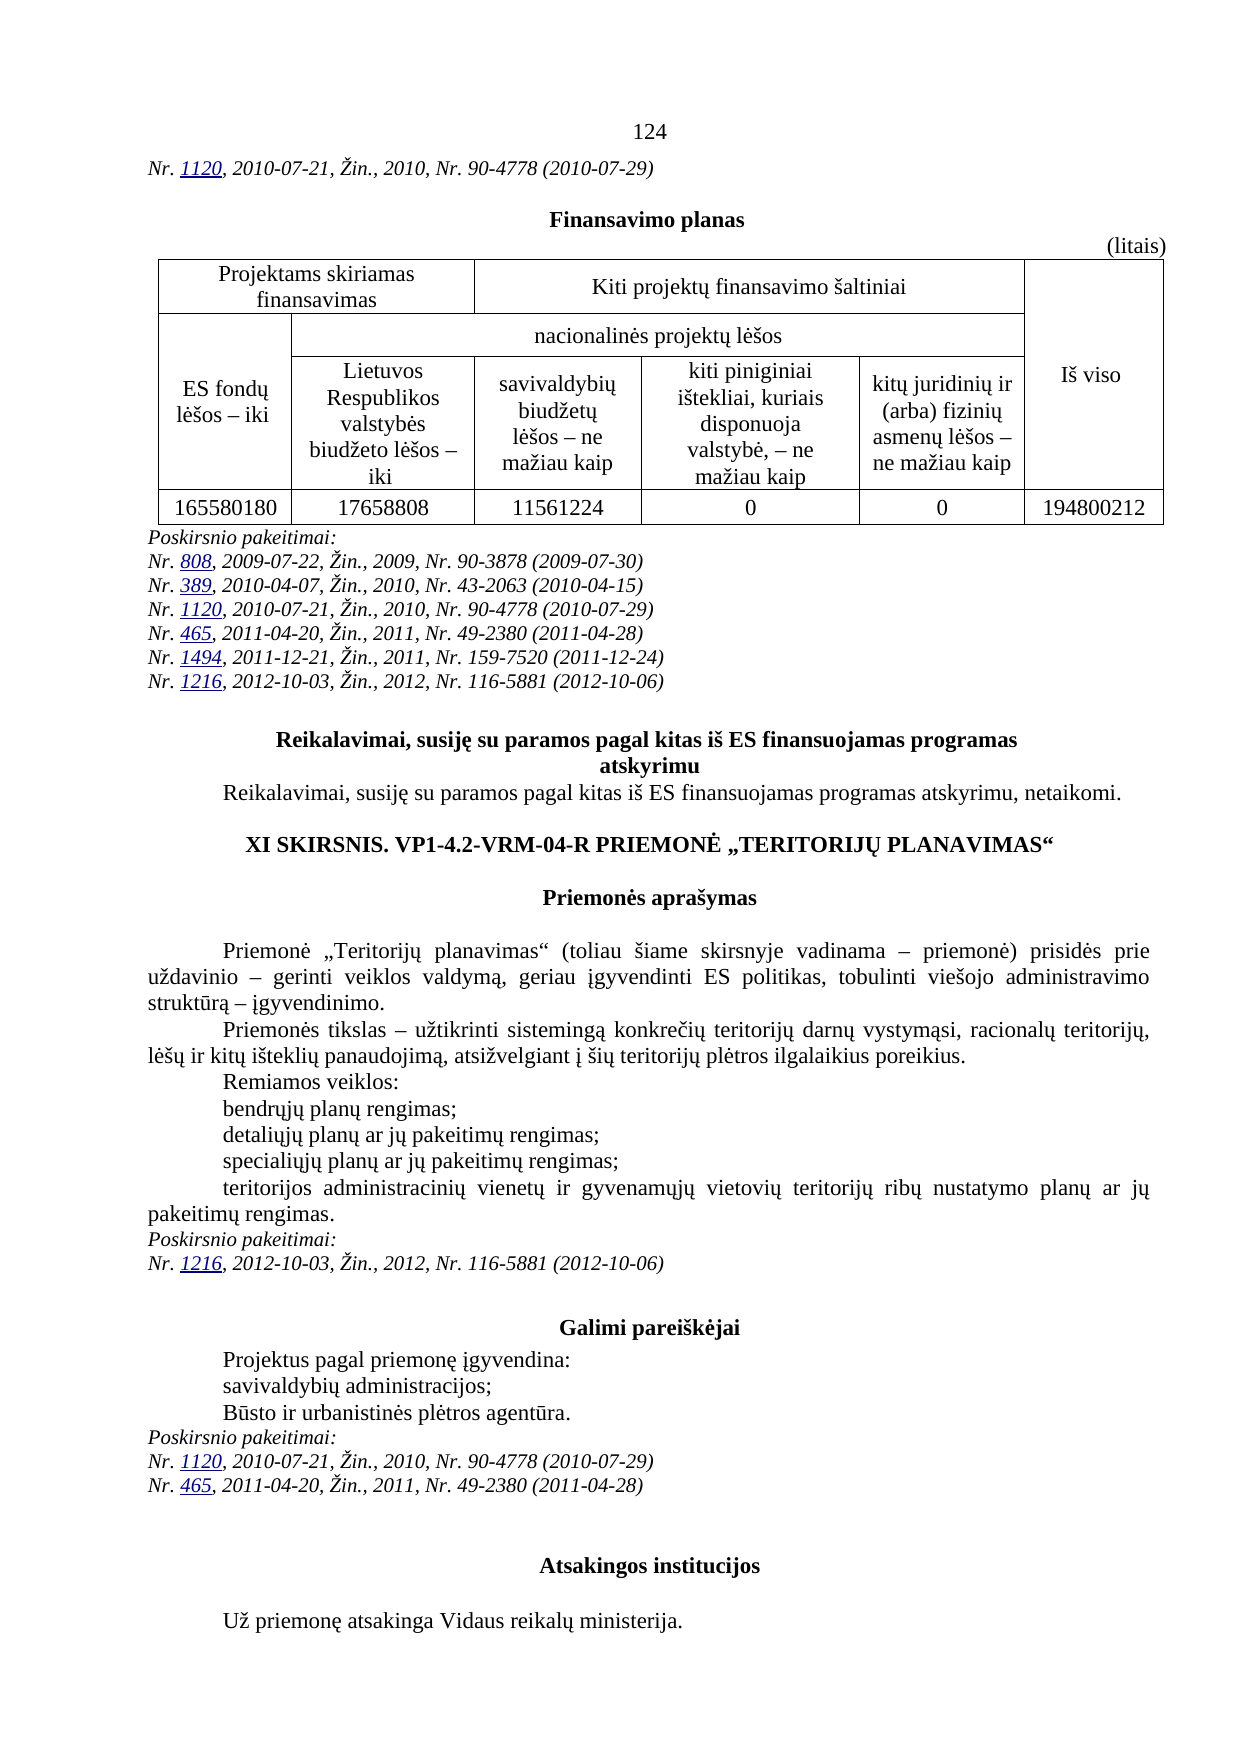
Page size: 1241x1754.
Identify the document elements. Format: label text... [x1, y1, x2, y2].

text Nr. 389, 2010-04-07, Žin., 2010, Nr. 43-2063 (2010-04-15) [148, 573, 1152, 597]
table_header Kiti projektų finansavimo šaltiniai [475, 260, 1024, 312]
table_cell ES fondų lėšos – iki [159, 314, 291, 489]
text Poskirsnio pakeitimai: [148, 525, 1152, 549]
text Poskirsnio pakeitimai: [148, 1425, 1152, 1449]
text bendrųjų planų rengimas; [148, 1095, 1152, 1121]
table_cell 0 [642, 490, 859, 524]
text Nr. 1120, 2010-07-21, Žin., 2010, Nr. 90-4778 (2010-07-29) [148, 1449, 1152, 1473]
text Finansavimo planas [148, 206, 1152, 232]
table_cell 0 [860, 490, 1024, 524]
text Nr. 1494, 2011-12-21, Žin., 2011, Nr. 159-7520 (2011-12-24) [148, 645, 1152, 669]
text XI SKIRSNIS. VP1-4.2-VRM-04-R PRIEMONĖ „TERITORIJŲ PLANAVIMAS“ [148, 831, 1152, 858]
table_cell 194800212 [1025, 490, 1163, 524]
text specialiųjų planų ar jų pakeitimų rengimas; [148, 1147, 1152, 1174]
text Reikalavimai, susiję su paramos pagal kitas iš ES finansuojamas programas atskyrimu, netaikomi. [148, 778, 1152, 805]
text Priemonės aprašymas [148, 884, 1152, 910]
text Nr. 465, 2011-04-20, Žin., 2011, Nr. 49-2380 (2011-04-28) [148, 621, 1152, 645]
table_header Iš viso [1025, 260, 1163, 489]
text Nr. 1120, 2010-07-21, Žin., 2010, Nr. 90-4778 (2010-07-29) [148, 156, 1152, 180]
text Nr. 465, 2011-04-20, Žin., 2011, Nr. 49-2380 (2011-04-28) [148, 1473, 1152, 1497]
table_header Projektams skiriamas finansavimas [159, 260, 474, 312]
text Projektus pagal priemonę įgyvendina: [148, 1346, 1152, 1372]
text Remiamos veiklos: [148, 1068, 1152, 1095]
text Nr. 1120, 2010-07-21, Žin., 2010, Nr. 90-4778 (2010-07-29) [148, 597, 1152, 621]
text Reikalavimai, susiję su paramos pagal kitas iš ES finansuojamas programas atskyrimu [148, 726, 1152, 778]
table_cell kiti piniginiai ištekliai, kuriais disponuoja valstybė, – ne mažiau kaip [642, 357, 859, 489]
text Nr. 808, 2009-07-22, Žin., 2009, Nr. 90-3878 (2009-07-30) [148, 549, 1152, 573]
text detaliųjų planų ar jų pakeitimų rengimas; [148, 1121, 1152, 1147]
text Galimi pareiškėjai [148, 1313, 1152, 1340]
text Poskirsnio pakeitimai: [148, 1227, 1152, 1251]
text Už priemonę atsakinga Vidaus reikalų ministerija. [148, 1608, 1152, 1634]
table_cell nacionalinės projektų lėšos [292, 314, 1024, 356]
table_cell 165580180 [159, 490, 291, 524]
table_cell savivaldybių biudžetų lėšos – ne mažiau kaip [475, 357, 641, 489]
text Priemonės tikslas – užtikrinti sistemingą konkrečių teritorijų darnų vystymąsi, racionalų teritorijų, lėšų ir kitų išteklių panaudojimą, atsižvelgiant į šių teritorijų plėtros ilgalaikius poreikius. [148, 1016, 1152, 1068]
text Priemonė „Teritorijų planavimas“ (toliau šiame skirsnyje vadinama – priemonė) prisidės prie uždavinio – gerinti veiklos valdymą, geriau įgyvendinti ES politikas, tobulinti viešojo administravimo struktūrą – įgyvendinimo. [148, 937, 1152, 1016]
text (litais) [148, 232, 1166, 259]
text Būsto ir urbanistinės plėtros agentūra. [148, 1399, 1152, 1425]
text savivaldybių administracijos; [148, 1372, 1152, 1399]
text Nr. 1216, 2012-10-03, Žin., 2012, Nr. 116-5881 (2012-10-06) [148, 669, 1152, 693]
text Nr. 1216, 2012-10-03, Žin., 2012, Nr. 116-5881 (2012-10-06) [148, 1251, 1152, 1275]
table_cell 17658808 [292, 490, 474, 524]
table_cell Lietuvos Respublikos valstybės biudžeto lėšos – iki [292, 357, 474, 489]
text teritorijos administracinių vienetų ir gyvenamųjų vietovių teritorijų ribų nustatymo planų ar jų pakeitimų rengimas. [148, 1174, 1152, 1227]
table_cell kitų juridinių ir (arba) fizinių asmenų lėšos – ne mažiau kaip [860, 357, 1024, 489]
table_cell 11561224 [475, 490, 641, 524]
text Atsakingos institucijos [148, 1552, 1152, 1579]
